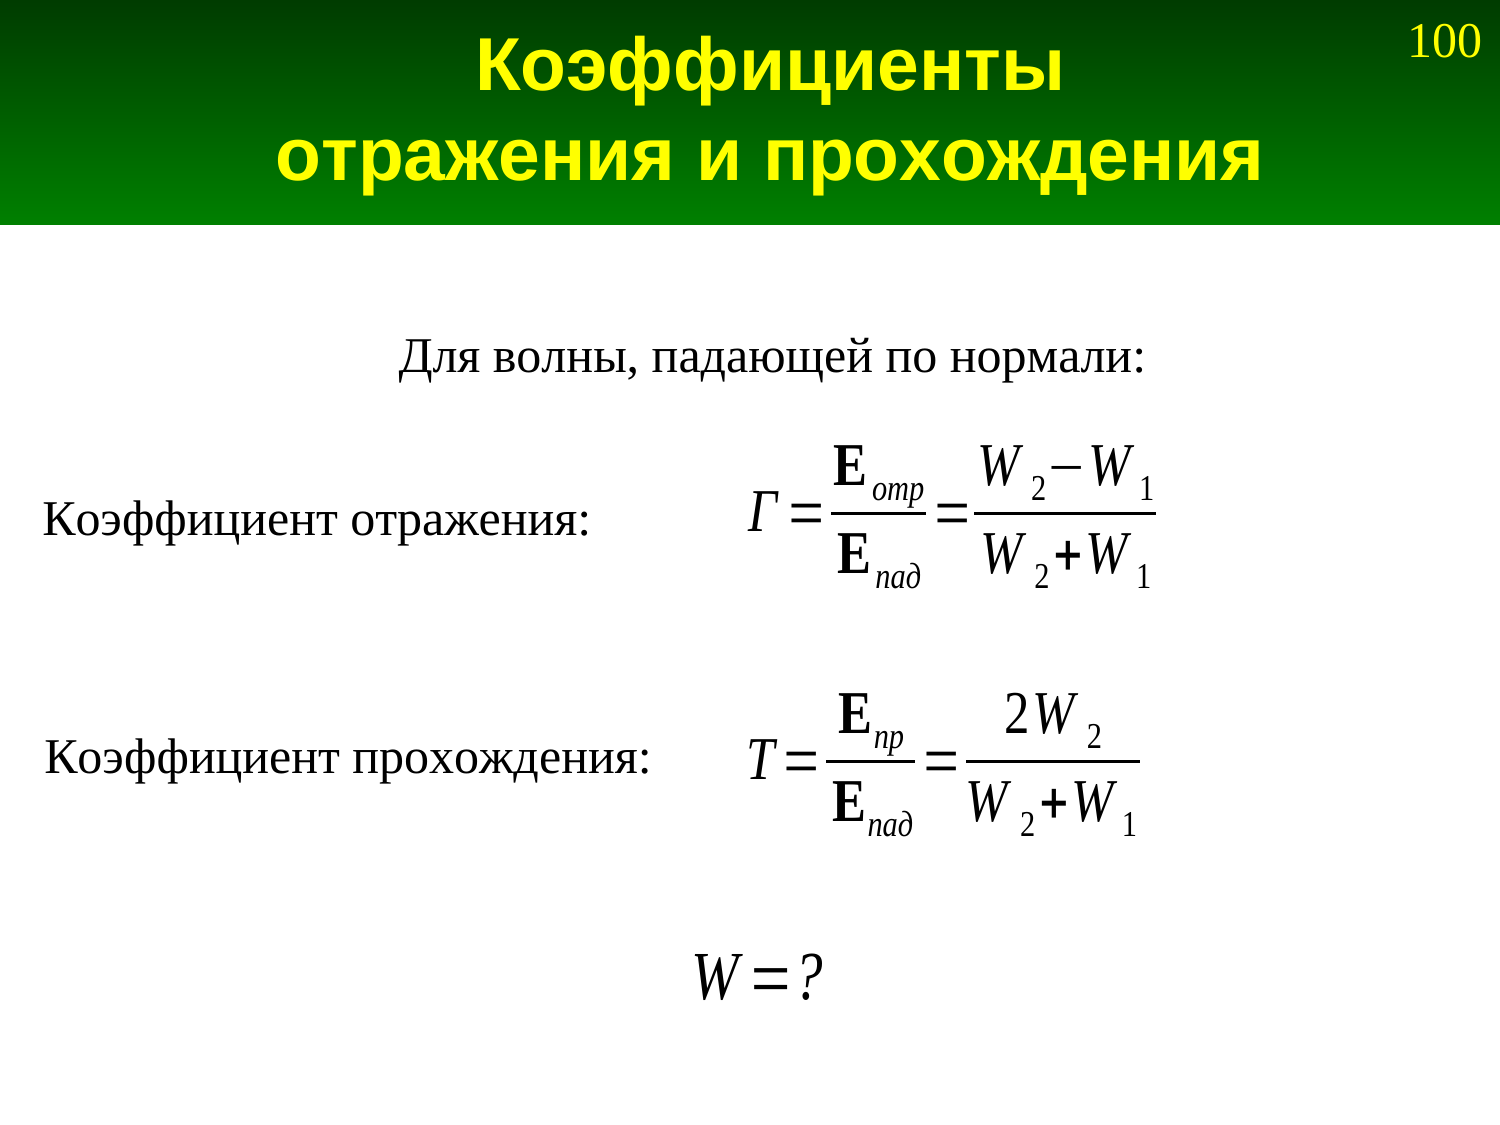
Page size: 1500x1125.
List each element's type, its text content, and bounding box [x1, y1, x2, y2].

text_box Для волны, падающей по нормали: [383, 314, 1162, 390]
chart [732, 432, 1172, 597]
title Коэффициенты отражения и прохождения [100, 7, 1441, 204]
chart [733, 680, 1154, 845]
text_box Коэффициент прохождения: [29, 715, 667, 791]
chart [677, 939, 839, 1016]
text_box Коэффициент отражения: [27, 478, 607, 554]
